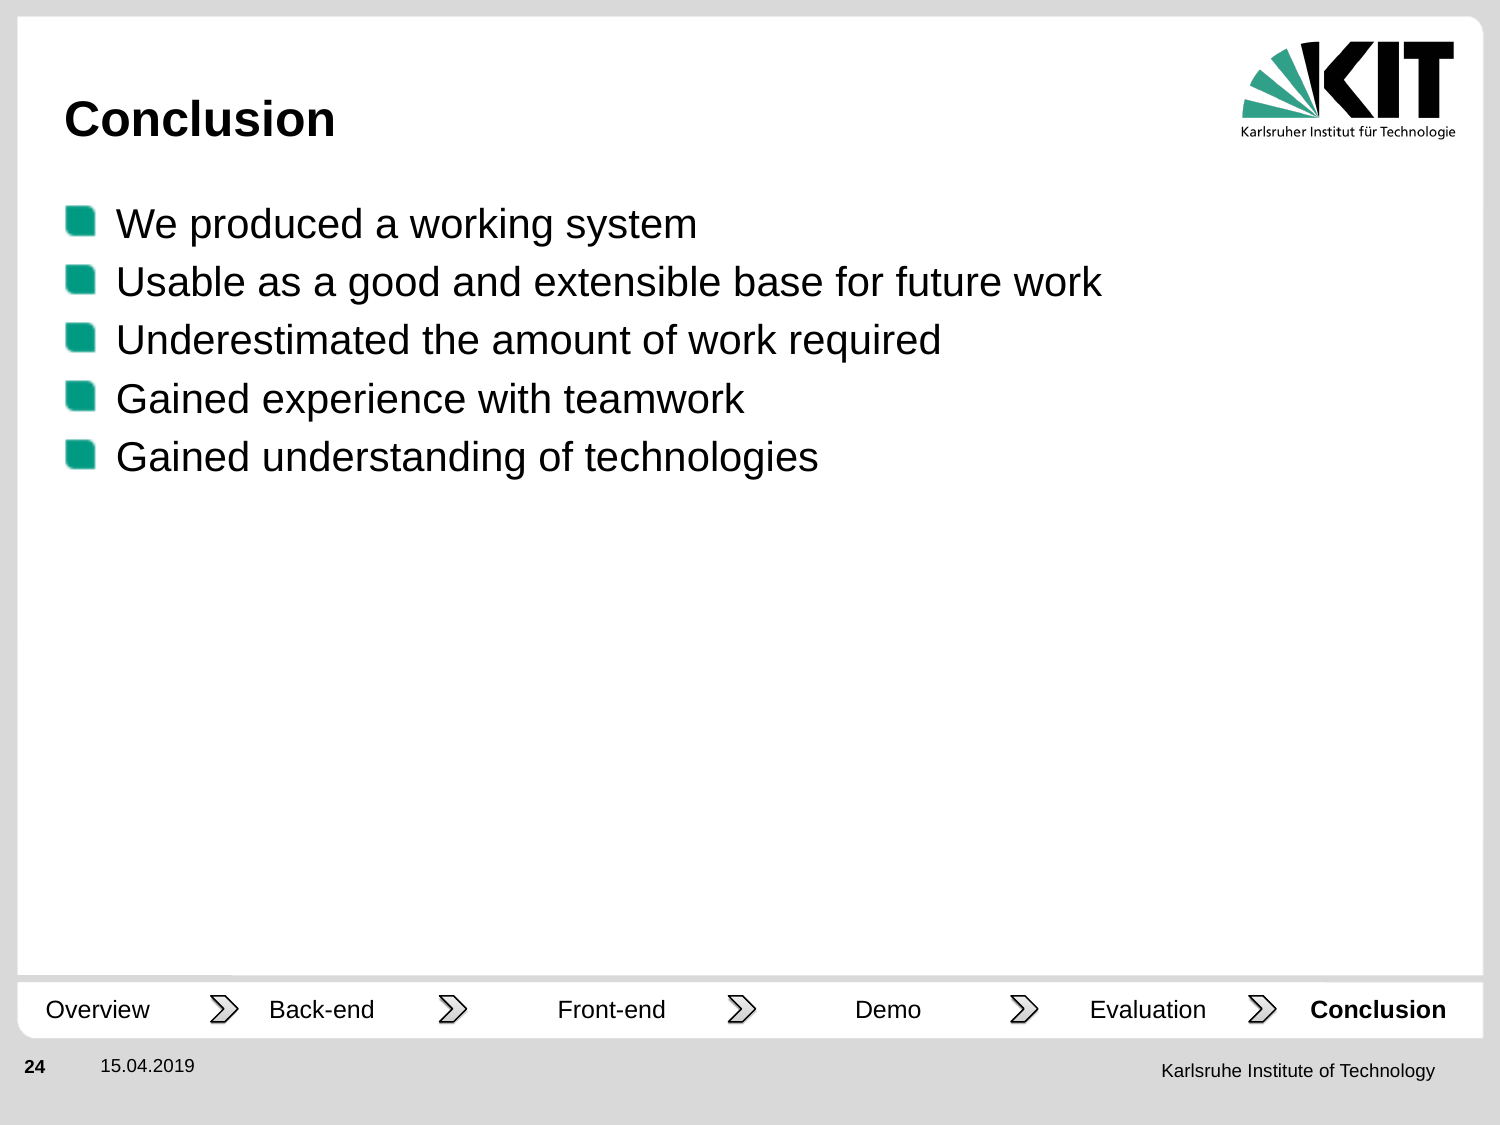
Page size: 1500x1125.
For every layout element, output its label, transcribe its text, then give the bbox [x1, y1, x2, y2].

text_box Conclusion [1295, 986, 1500, 1031]
text_box Demo [840, 986, 937, 1031]
text_box [1248, 995, 1277, 1022]
picture [0, 0, 1500, 1125]
text_box Back-end [254, 986, 418, 1031]
text_box 15.04.2019 [100, 1053, 272, 1113]
text_box Evaluation [1075, 986, 1222, 1031]
list We produced a working system Usable as a good and extensible base for future work Underestimated the amount of work required Gained experience with teamwork Gained understanding of technologies [64, 196, 1436, 966]
text_box [210, 995, 238, 1022]
text_box Front-end [542, 986, 682, 1031]
title Conclusion [64, 54, 1198, 147]
text_box Overview [30, 986, 194, 1031]
text_box [439, 995, 467, 1022]
text_box [1010, 995, 1038, 1022]
text_box [728, 995, 756, 1022]
